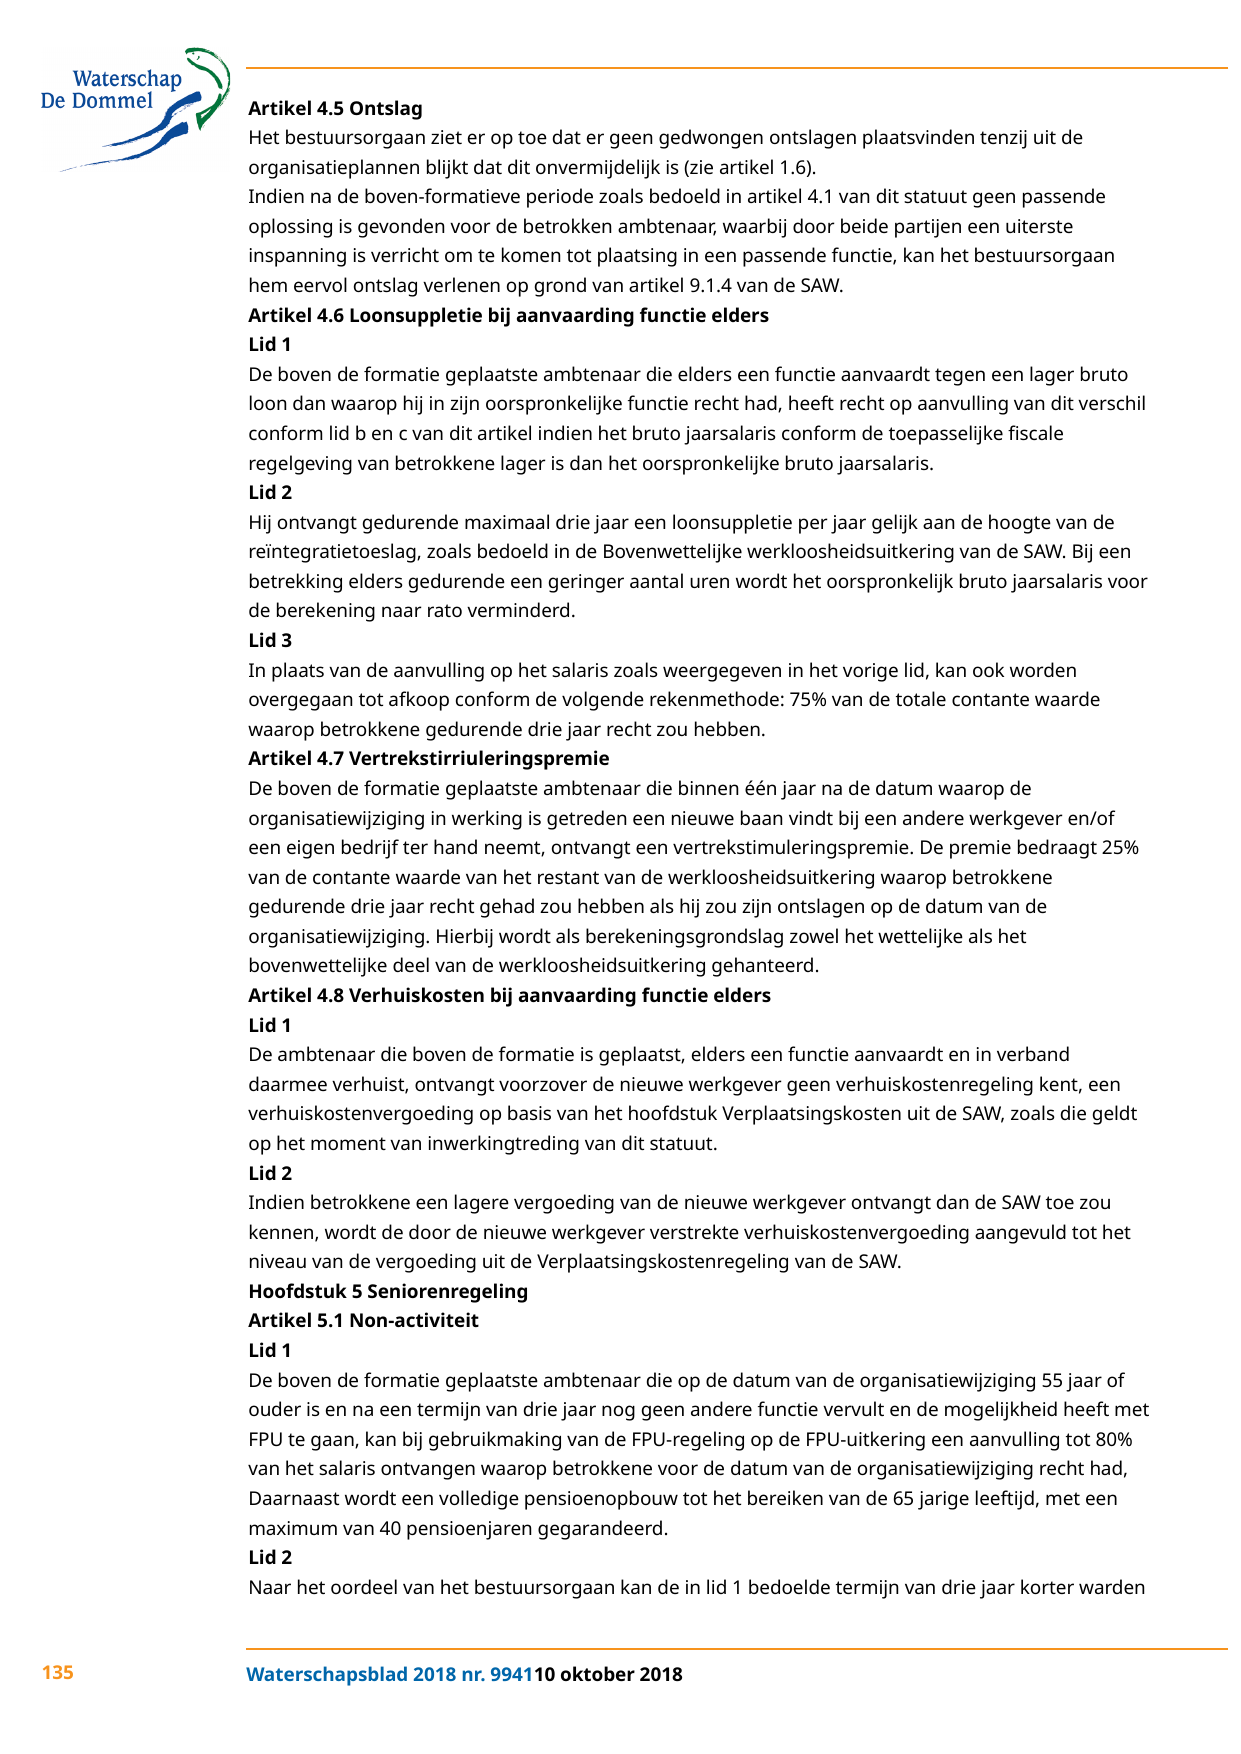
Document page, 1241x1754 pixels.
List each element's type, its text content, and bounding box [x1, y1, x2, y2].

text Lid 1 [248, 1012, 1152, 1038]
picture [41, 47, 231, 172]
text De boven de formatie geplaatste ambtenaar die binnen één jaar na de datum waarop de organisatiewijziging in werking is getreden een nieuwe baan vindt bij een andere werkgever en/of een eigen bedrijf ter hand neemt, ontvangt een vertrekstimuleringspremie. De premie bedraagt 25% van de contante waarde van het restant van de werkloosheidsuitkering waarop betrokkene gedurende drie jaar recht gehad zou hebben als hij zou zijn ontslagen op de datum van de organisatiewijziging. Hierbij wordt als berekeningsgrondslag zowel het wettelijke als het bovenwettelijke deel van de werkloosheidsuitkering gehanteerd. [248, 775, 1152, 978]
text Indien na de boven-formatieve periode zoals bedoeld in artikel 4.1 van dit statuut geen passende oplossing is gevonden voor de betrokken ambtenaar, waarbij door beide partijen een uiterste inspanning is verricht om te komen tot plaatsing in een passende functie, kan het bestuursorgaan hem eervol ontslag verlenen op grond van artikel 9.1.4 van de SAW. [248, 183, 1152, 298]
text Indien betrokkene een lagere vergoeding van de nieuwe werkgever ontvangt dan de SAW toe zou kennen, wordt de door de nieuwe werkgever verstrekte verhuiskostenvergoeding aangevuld tot het niveau van de vergoeding uit de Verplaatsingskostenregeling van de SAW. [248, 1189, 1152, 1274]
text Artikel 4.7 Vertrekstirriuleringspremie [248, 746, 1152, 771]
text Lid 1 [248, 1337, 1152, 1363]
text Artikel 4.5 Ontslag [248, 95, 1152, 121]
text In plaats van de aanvulling op het salaris zoals weergegeven in het vorige lid, kan ook worden overgegaan tot afkoop conform de volgende rekenmethode: 75% van de totale contante waarde waarop betrokkene gedurende drie jaar recht zou hebben. [248, 657, 1152, 742]
text De boven de formatie geplaatste ambtenaar die elders een functie aanvaardt tegen een lager bruto loon dan waarop hij in zijn oorspronkelijke functie recht had, heeft recht op aanvulling van dit verschil conform lid b en c van dit artikel indien het bruto jaarsalaris conform de toepasselijke fiscale regelgeving van betrokkene lager is dan het oorspronkelijke bruto jaarsalaris. [248, 361, 1152, 476]
text Naar het oordeel van het bestuursorgaan kan de in lid 1 bedoelde termijn van drie jaar korter warden [248, 1574, 1152, 1600]
text Artikel 5.1 Non-activiteit [248, 1308, 1152, 1333]
text De boven de formatie geplaatste ambtenaar die op de datum van de organisatiewijziging 55 jaar of ouder is en na een termijn van drie jaar nog geen andere functie vervult en de mogelijkheid heeft met FPU te gaan, kan bij gebruikmaking van de FPU-regeling op de FPU-uitkering een aanvulling tot 80% van het salaris ontvangen waarop betrokkene voor de datum van de organisatiewijziging recht had, Daarnaast wordt een volledige pensioenopbouw tot het bereiken van de 65 jarige leeftijd, met een maximum van 40 pensioenjaren gegarandeerd. [248, 1367, 1152, 1541]
text Artikel 4.8 Verhuiskosten bij aanvaarding functie elders [248, 982, 1152, 1008]
text Artikel 4.6 Loonsuppletie bij aanvaarding functie elders [248, 302, 1152, 328]
text Hij ontvangt gedurende maximaal drie jaar een loonsuppletie per jaar gelijk aan de hoogte van de reïntegratietoeslag, zoals bedoeld in de Bovenwettelijke werkloosheidsuitkering van de SAW. Bij een betrekking elders gedurende een geringer aantal uren wordt het oorspronkelijk bruto jaarsalaris voor de berekening naar rato verminderd. [248, 509, 1152, 623]
text Het bestuursorgaan ziet er op toe dat er geen gedwongen ontslagen plaatsvinden tenzij uit de organisatieplannen blijkt dat dit onvermijdelijk is (zie artikel 1.6). [248, 124, 1152, 180]
text Hoofdstuk 5 Seniorenregeling [248, 1278, 1152, 1304]
text Lid 3 [248, 627, 1152, 653]
text Lid 2 [248, 479, 1152, 505]
text De ambtenaar die boven de formatie is geplaatst, elders een functie aanvaardt en in verband daarmee verhuist, ontvangt voorzover de nieuwe werkgever geen verhuiskostenregeling kent, een verhuiskostenvergoeding op basis van het hoofdstuk Verplaatsingskosten uit de SAW, zoals die geldt op het moment van inwerkingtreding van dit statuut. [248, 1041, 1152, 1156]
text Lid 2 [248, 1544, 1152, 1570]
text Lid 1 [248, 331, 1152, 357]
text Lid 2 [248, 1160, 1152, 1186]
